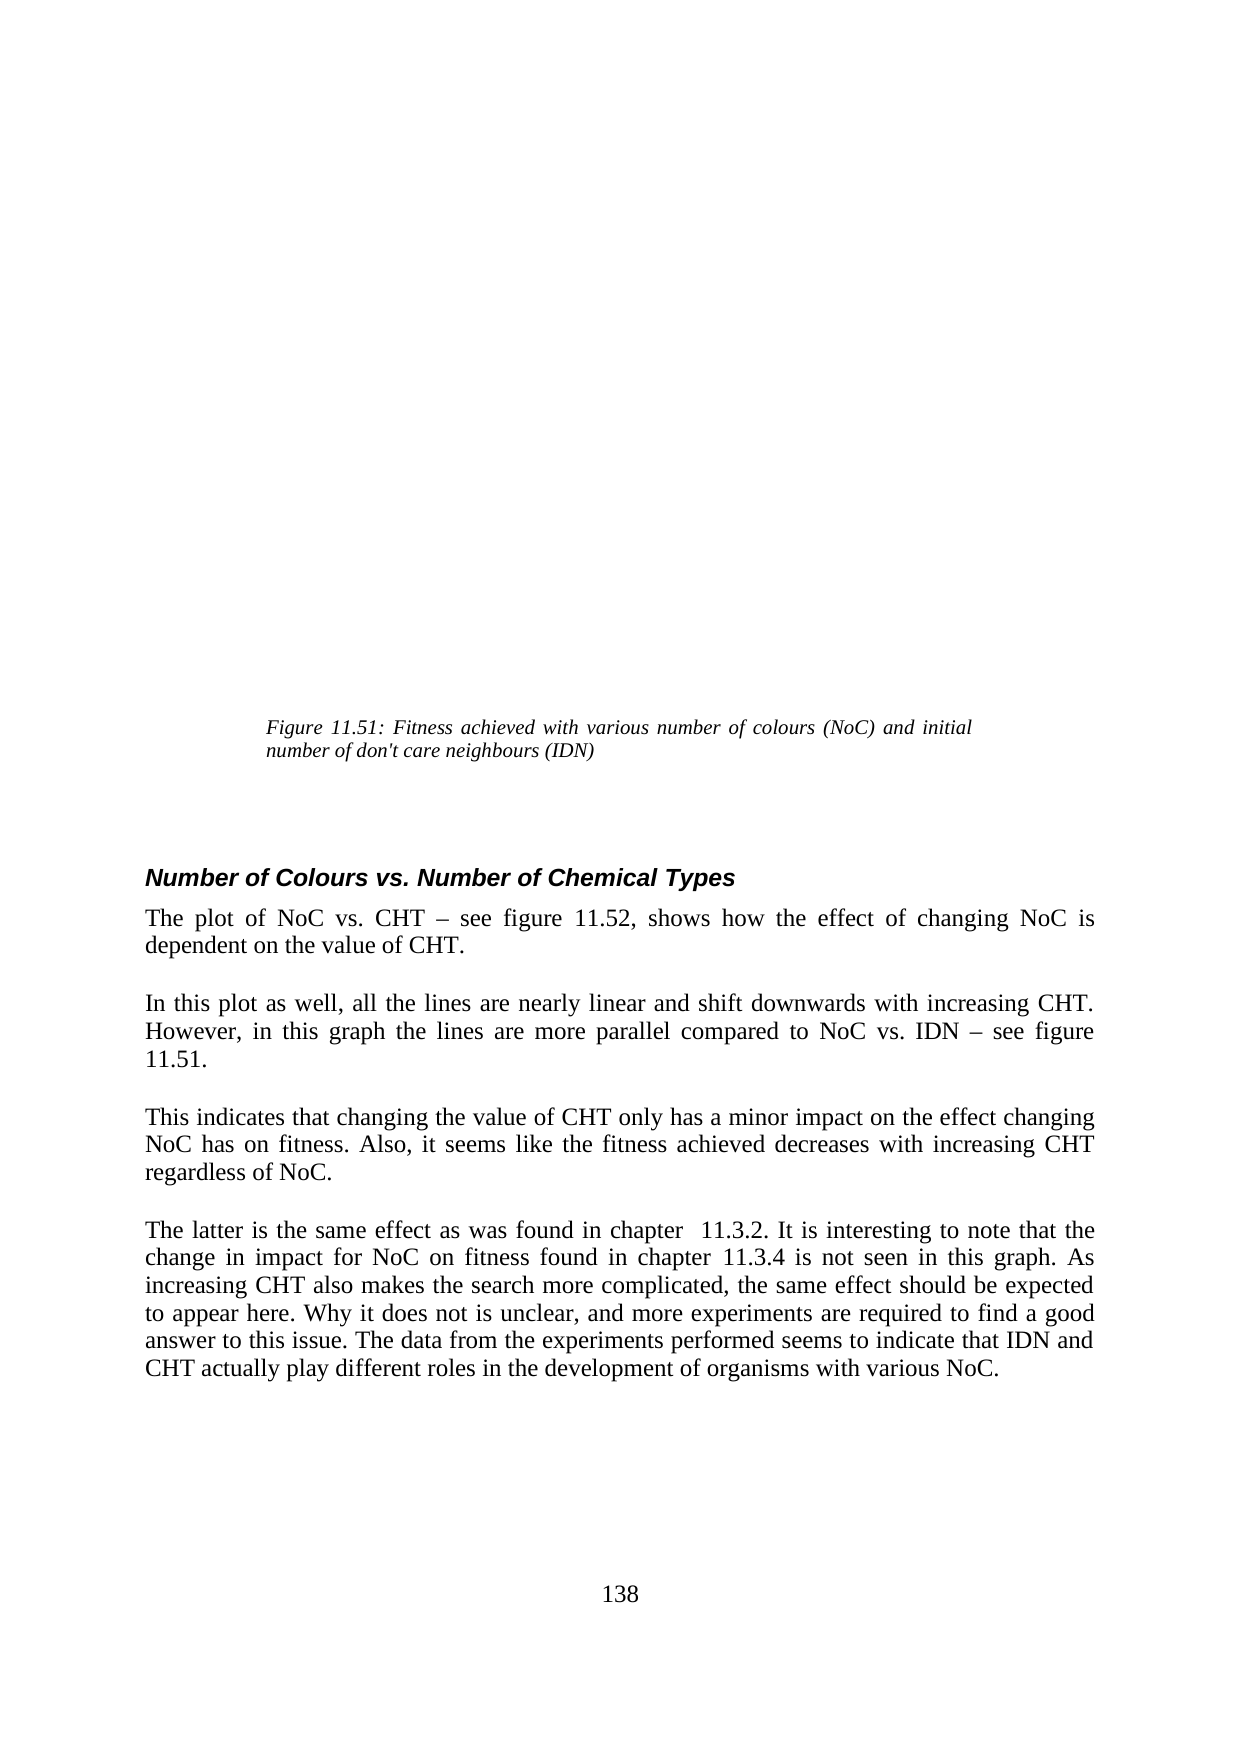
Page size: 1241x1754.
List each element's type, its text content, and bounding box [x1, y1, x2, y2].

text The plot of NoC vs. CHT – see figure 11.52, shows how the effect of changing NoC is dependent on the value of CHT. [145, 904, 1096, 959]
table_header [266, 173, 974, 704]
text This indicates that changing the value of CHT only has a minor impact on the effect changing NoC has on fitness. Also, it seems like the fitness achieved decreases with increasing CHT regardless of NoC. [145, 1103, 1096, 1186]
subtitle Number of Colours vs. Number of Chemical Types [145, 864, 1096, 891]
text In this plot as well, all the lines are nearly linear and shift downwards with increasing CHT. However, in this graph the lines are more parallel compared to NoC vs. IDN – see figure 11.51. [145, 989, 1096, 1072]
text The latter is the same effect as was found in chapter 11.3.2. It is interesting to note that the change in impact for NoC on fitness found in chapter 11.3.4 is not seen in this graph. As increasing CHT also makes the search more complicated, the same effect should be expected to appear here. Why it does not is unclear, and more experiments are required to find a good answer to this issue. The data from the experiments performed seems to indicate that IDN and CHT actually play different roles in the development of organisms with various NoC. [145, 1216, 1096, 1382]
table_cell Figure 11.51: Fitness achieved with various number of colours (NoC) and initial number of don't care neighbours (IDN) [266, 704, 974, 762]
